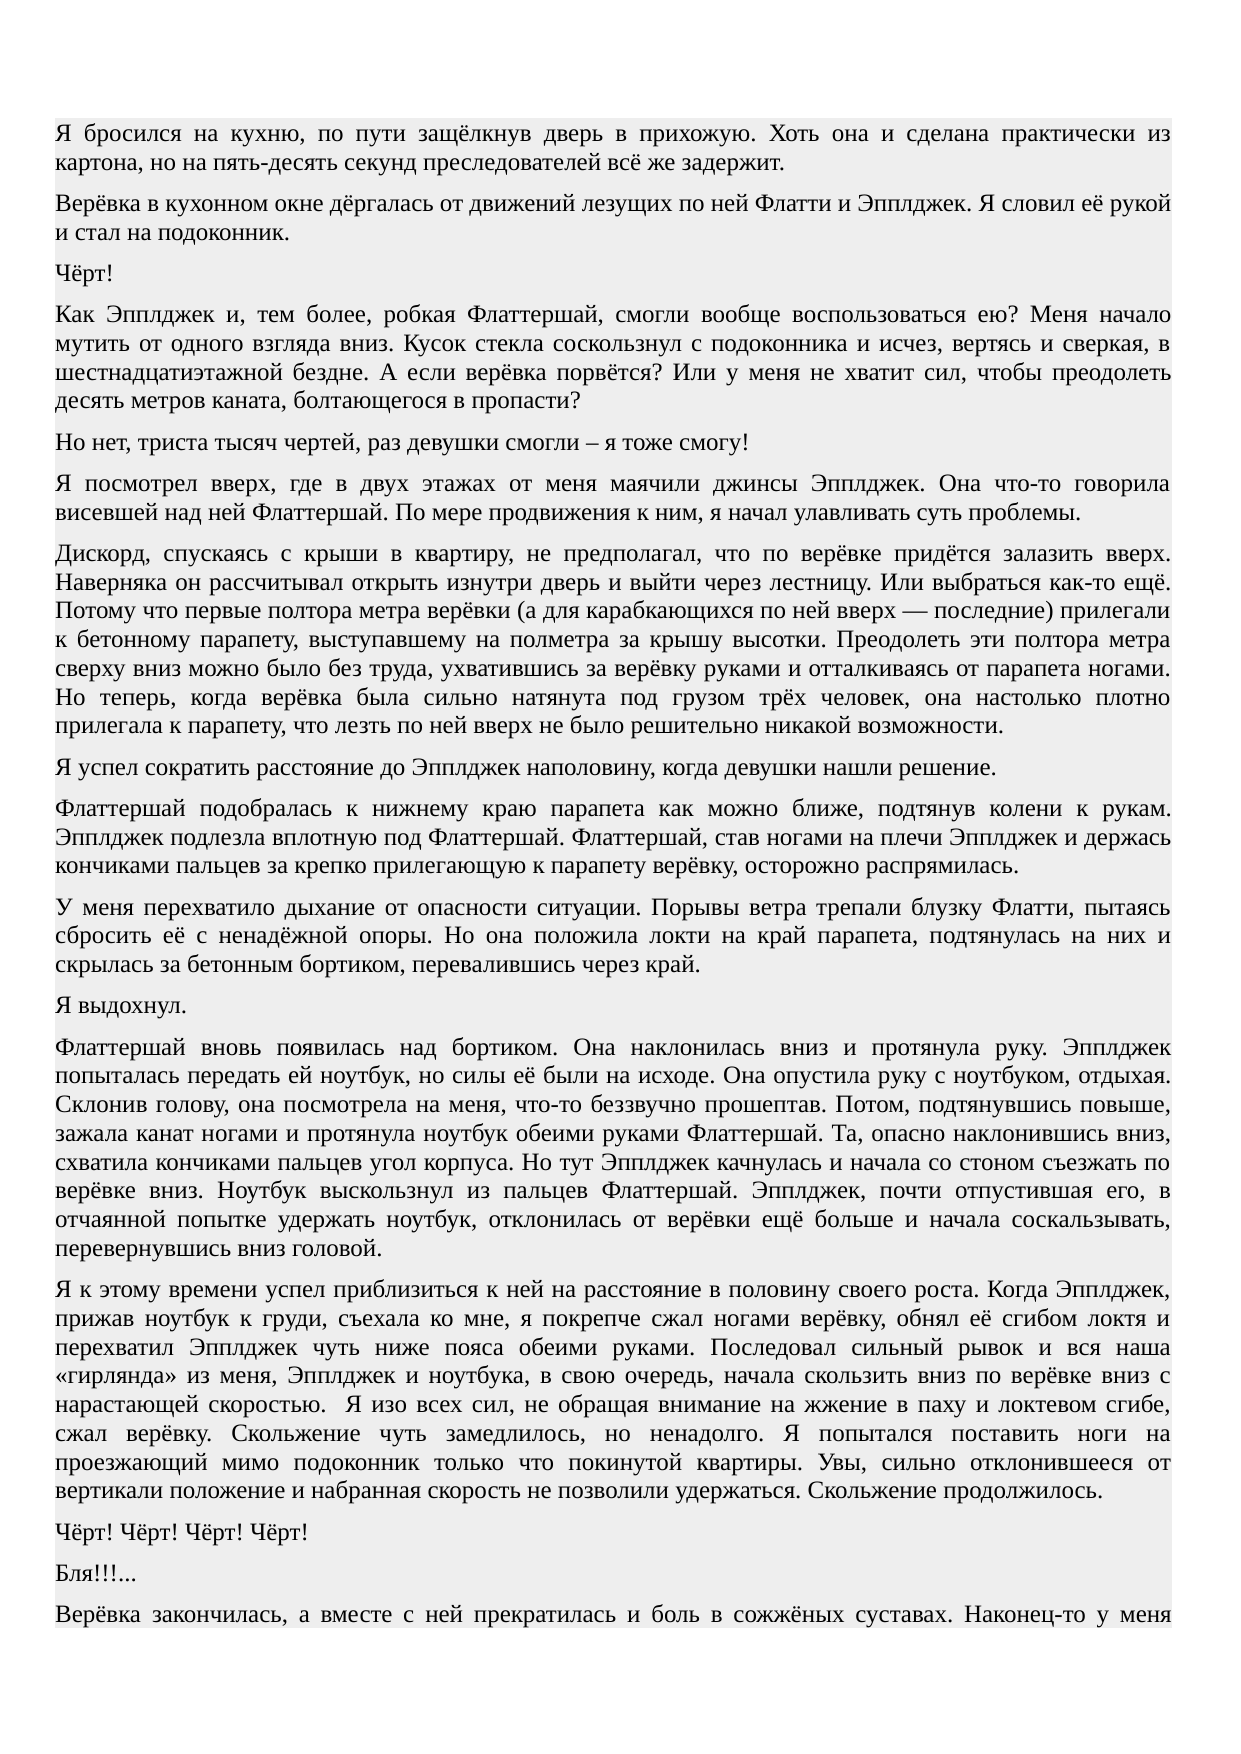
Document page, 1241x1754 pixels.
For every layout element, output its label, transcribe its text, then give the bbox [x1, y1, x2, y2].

text Верёвка закончилась, а вместе с ней прекратилась и боль в сожжёных суставах. Наконец-то у меня [55, 1599, 1172, 1628]
text Дискорд, спускаясь с крыши в квартиру, не предполагал, что по верёвке придётся залазить вверх. Наверняка он рассчитывал открыть изнутри дверь и выйти через лестницу. Или выбраться как-то ещё. Потому что первые полтора метра верёвки (а для карабкающихся по ней вверх — последние) прилегали к бетонному парапету, выступавшему на полметра за крышу высотки. Преодолеть эти полтора метра сверху вниз можно было без труда, ухватившись за верёвку руками и отталкиваясь от парапета ногами. Но теперь, когда верёвка была сильно натянута под грузом трёх человек, она настолько плотно прилегала к парапету, что лезть по ней вверх не было решительно никакой возможности. [55, 538, 1172, 739]
text Флаттершай вновь появилась над бортиком. Она наклонилась вниз и протянула руку. Эпплджек попыталась передать ей ноутбук, но силы её были на исходе. Она опустила руку с ноутбуком, отдыхая. Склонив голову, она посмотрела на меня, что-то беззвучно прошептав. Потом, подтянувшись повыше, зажала канат ногами и протянула ноутбук обеими руками Флаттершай. Та, опасно наклонившись вниз, схватила кончиками пальцев угол корпуса. Но тут Эпплджек качнулась и начала со стоном съезжать по верёвке вниз. Ноутбук выскользнул из пальцев Флаттершай. Эпплджек, почти отпустившая его, в отчаянной попытке удержать ноутбук, отклонилась от верёвки ещё больше и начала соскальзывать, перевернувшись вниз головой. [55, 1032, 1172, 1262]
text Я посмотрел вверх, где в двух этажах от меня маячили джинсы Эпплджек. Она что-то говорила висевшей над ней Флаттершай. По мере продвижения к ним, я начал улавливать суть проблемы. [55, 468, 1172, 526]
text Я выдохнул. [55, 991, 1172, 1019]
text У меня перехватило дыхание от опасности ситуации. Порывы ветра трепали блузку Флатти, пытаясь сбросить её с ненадёжной опоры. Но она положила локти на край парапета, подтянулась на них и скрылась за бетонным бортиком, перевалившись через край. [55, 892, 1172, 978]
text Верёвка в кухонном окне дёргалась от движений лезущих по ней Флатти и Эпплджек. Я словил её рукой и стал на подоконник. [55, 188, 1172, 246]
text Я бросился на кухню, по пути защёлкнув дверь в прихожую. Хоть она и сделана практически из картона, но на пять-десять секунд преследователей всё же задержит. [55, 118, 1172, 176]
text Как Эпплджек и, тем более, робкая Флаттершай, смогли вообще воспользоваться ею? Меня начало мутить от одного взгляда вниз. Кусок стекла соскользнул с подоконника и исчез, вертясь и сверкая, в шестнадцатиэтажной бездне. А если верёвка порвётся? Или у меня не хватит сил, чтобы преодолеть десять метров каната, болтающегося в пропасти? [55, 299, 1172, 414]
text Но нет, триста тысяч чертей, раз девушки смогли – я тоже смогу! [55, 427, 1172, 456]
text Бля!!!... [55, 1558, 1172, 1587]
text Чёрт! [55, 258, 1172, 287]
text Я к этому времени успел приблизиться к ней на расстояние в половину своего роста. Когда Эпплджек, прижав ноутбук к груди, съехала ко мне, я покрепче сжал ногами верёвку, обнял её сгибом локтя и перехватил Эпплджек чуть ниже пояса обеими руками. Последовал сильный рывок и вся наша «гирлянда» из меня, Эпплджек и ноутбука, в свою очередь, начала скользить вниз по верёвке вниз с нарастающей скоростью. Я изо всех сил, не обращая внимание на жжение в паху и локтевом сгибе, сжал верёвку. Скольжение чуть замедлилось, но ненадолго. Я попытался поставить ноги на проезжающий мимо подоконник только что покинутой квартиры. Увы, сильно отклонившееся от вертикали положение и набранная скорость не позволили удержаться. Скольжение продолжилось. [55, 1274, 1172, 1504]
text Флаттершай подобралась к нижнему краю парапета как можно ближе, подтянув колени к рукам. Эпплджек подлезла вплотную под Флаттершай. Флаттершай, став ногами на плечи Эпплджек и держась кончиками пальцев за крепко прилегающую к парапету верёвку, осторожно распрямилась. [55, 793, 1172, 879]
text Я успел сократить расстояние до Эпплджек наполовину, когда девушки нашли решение. [55, 752, 1172, 781]
text Чёрт! Чёрт! Чёрт! Чёрт! [55, 1517, 1172, 1546]
